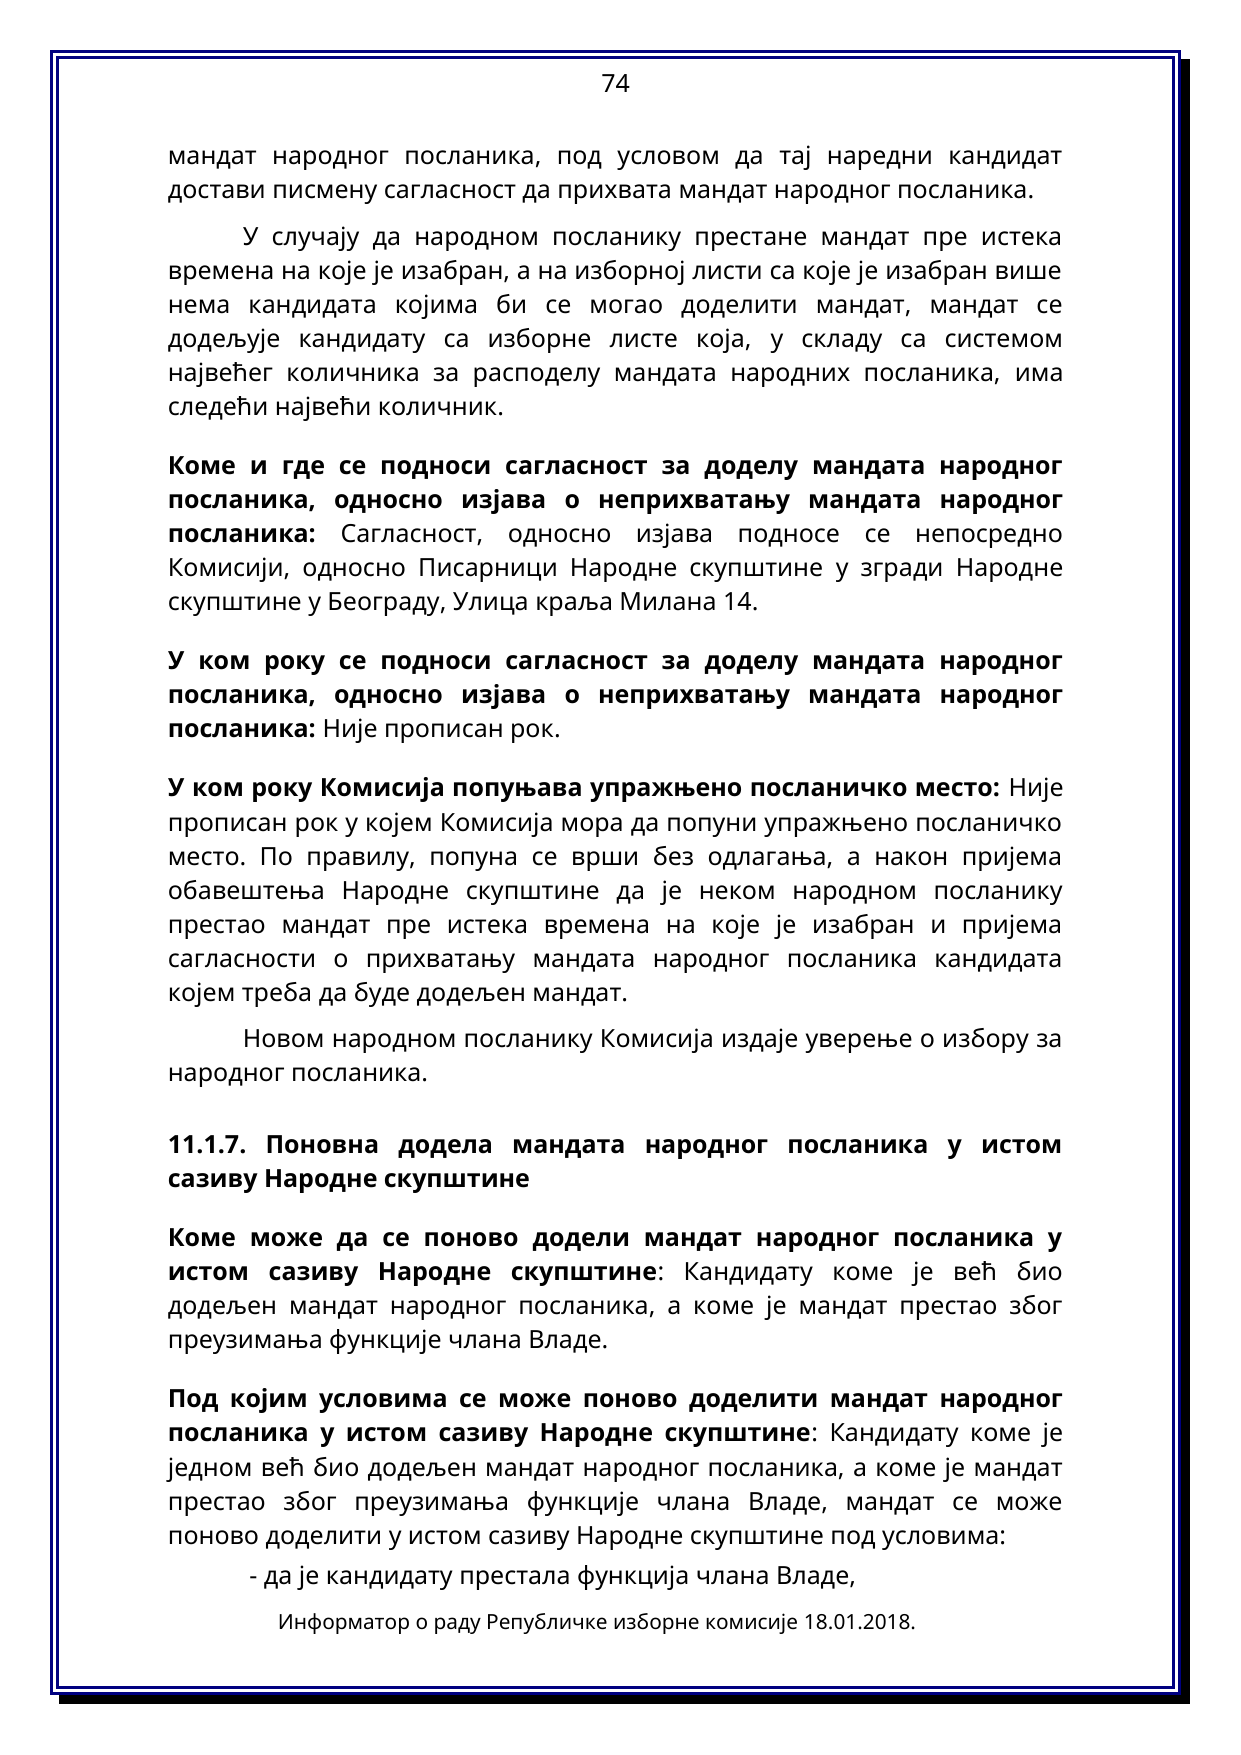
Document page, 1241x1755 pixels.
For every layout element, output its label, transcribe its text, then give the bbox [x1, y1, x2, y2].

text У ком року се подноси сагласност за доделу мандата народног посланика, односно изјава о неприхватању мандата народног посланика: Није прописан рок. [168, 643, 1063, 745]
text У случају да народном посланику престане мандат пре истека времена на које је изабран, а на изборној листи са које је изабран више нема кандидата којима би се могао доделити мандат, мандат се додељује кандидату са изборне листе која, у складу са системом највећег количника за расподелу мандата народних посланика, има следећи највећи количник. [168, 218, 1063, 423]
text Коме може да се поново додели мандат народног посланика у истом сазиву Народне скупштине: Кандидату коме је већ био додељен мандат народног посланика, а коме је мандат престао због преузимања функције члана Владе. [168, 1220, 1063, 1356]
text - да је кандидату престала функција члана Владе, [168, 1558, 1063, 1592]
subtitle 11.1.7. Поновна додела мандата народног посланика у истом сазиву Народне скупштине [168, 1127, 1063, 1195]
text мандат народног посланика, под условом да тај наредни кандидат достави писмену сагласност да прихвата мандат народног посланика. [168, 138, 1063, 206]
text У ком року Комисија попуњава упражњено посланичко место: Није прописан рок у којем Комисија мора да попуни упражњено посланичко место. По правилу, попуна се врши без одлагања, а након пријема обавештења Народне скупштине да је неком народном посланику престао мандат пре истека времена на које је изабран и пријема сагласности о прихватању мандата народног посланика кандидата којем треба да буде додељен мандат. [168, 770, 1063, 1008]
text Новом народном посланику Комисија издаје уверење о избору за народног посланика. [168, 1021, 1063, 1089]
text Под којим условима се може поново доделити мандат народног посланика у истом сазиву Народне скупштине: Кандидату коме је једном већ био додељен мандат народног посланика, а коме је мандат престао због преузимања функције члана Владе, мандат се може поново доделити у истом сазиву Народне скупштине под условима: [168, 1381, 1063, 1551]
text Коме и где се подноси сагласност за доделу мандата народног посланика, односно изјава о неприхватању мандата народног посланика: Сагласност, односно изјава подносе се непосредно Комисији, односно Писарници Народне скупштине у згради Народне скупштине у Београду, Улица краља Милана 14. [168, 448, 1063, 618]
